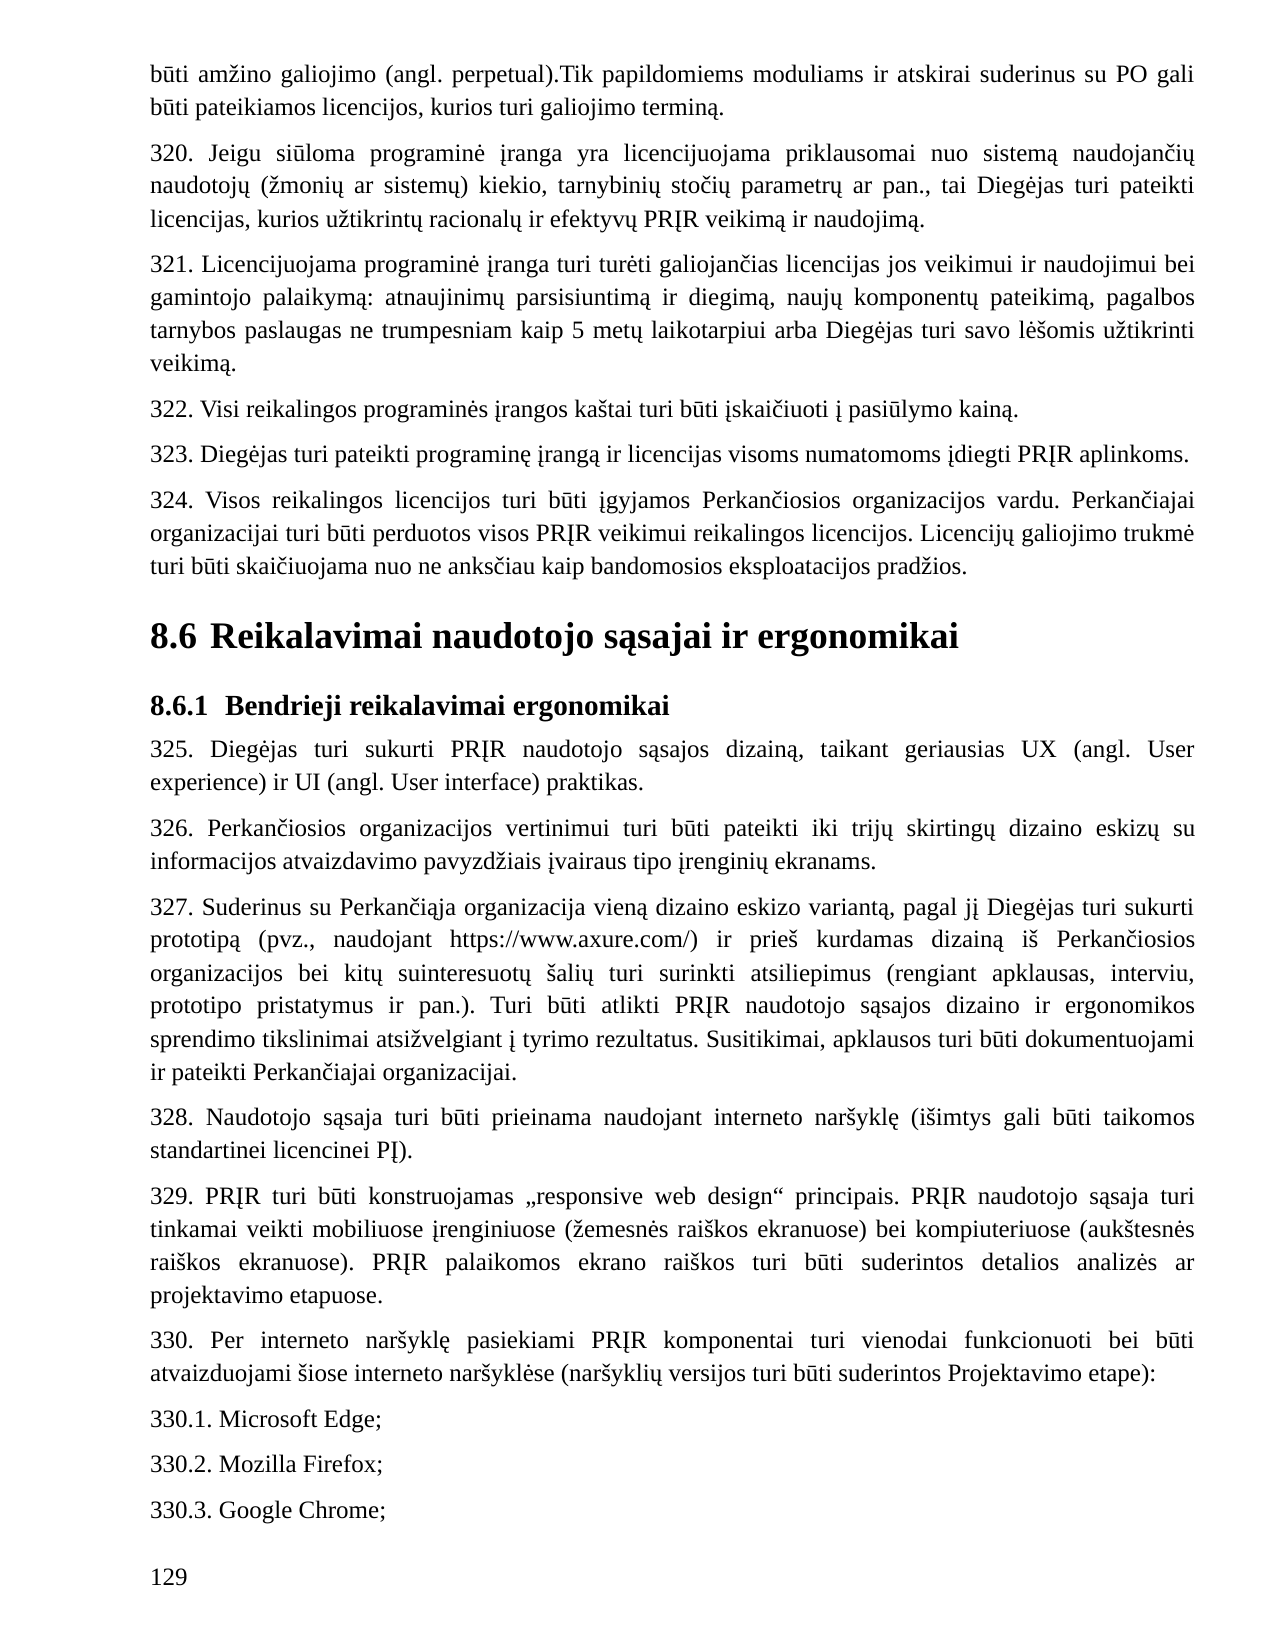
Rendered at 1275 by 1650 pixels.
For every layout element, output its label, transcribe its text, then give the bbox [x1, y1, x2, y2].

text 330.3. Google Chrome; [150, 1495, 1196, 1524]
text 330.1. Microsoft Edge; [150, 1404, 1196, 1433]
text 326. Perkančiosios organizacijos vertinimui turi būti pateikti iki trijų skirtingų dizaino eskizų su informacijos atvaizdavimo pavyzdžiais įvairaus tipo įrenginių ekranams. [150, 813, 1196, 875]
text 322. Visi reikalingos programinės įrangos kaštai turi būti įskaičiuoti į pasiūlymo kainą. [150, 394, 1196, 422]
text 329. PRĮR turi būti konstruojamas „responsive web design“ principais. PRĮR naudotojo sąsaja turi tinkamai veikti mobiliuose įrenginiuose (žemesnės raiškos ekranuose) bei kompiuteriuose (aukštesnės raiškos ekranuose). PRĮR palaikomos ekrano raiškos turi būti suderintos detalios analizės ar projektavimo etapuose. [150, 1181, 1196, 1308]
text 321. Licencijuojama programinė įranga turi turėti galiojančias licencijas jos veikimui ir naudojimui bei gamintojo palaikymą: atnaujinimų parsisiuntimą ir diegimą, naujų komponentų pateikimą, pagalbos tarnybos paslaugas ne trumpesniam kaip 5 metų laikotarpiui arba Diegėjas turi savo lėšomis užtikrinti veikimą. [150, 249, 1196, 377]
subtitle Reikalavimai naudotojo sąsajai ir ergonomikai [150, 613, 1196, 656]
text 323. Diegėjas turi pateikti programinę įrangą ir licencijas visoms numatomoms įdiegti PRĮR aplinkoms. [150, 439, 1196, 468]
text 328. Naudotojo sąsaja turi būti prieinama naudojant interneto naršyklę (išimtys gali būti taikomos standartinei licencinei PĮ). [150, 1102, 1196, 1164]
text 330.2. Mozilla Firefox; [150, 1449, 1196, 1478]
text būti amžino galiojimo (angl. perpetual).Tik papildomiems moduliams ir atskirai suderinus su PO gali būti pateikiamos licencijos, kurios turi galiojimo terminą. [150, 59, 1196, 121]
text 327. Suderinus su Perkančiąja organizacija vieną dizaino eskizo variantą, pagal jį Diegėjas turi sukurti prototipą (pvz., naudojant https://www.axure.com/) ir prieš kurdamas dizainą iš Perkančiosios organizacijos bei kitų suinteresuotų šalių turi surinkti atsiliepimus (rengiant apklausas, interviu, prototipo pristatymus ir pan.). Turi būti atlikti PRĮR naudotojo sąsajos dizaino ir ergonomikos sprendimo tikslinimai atsižvelgiant į tyrimo rezultatus. Susitikimai, apklausos turi būti dokumentuojami ir pateikti Perkančiajai organizacijai. [150, 892, 1196, 1085]
text 320. Jeigu siūloma programinė įranga yra licencijuojama priklausomai nuo sistemą naudojančių naudotojų (žmonių ar sistemų) kiekio, tarnybinių stočių parametrų ar pan., tai Diegėjas turi pateikti licencijas, kurios užtikrintų racionalų ir efektyvų PRĮR veikimą ir naudojimą. [150, 138, 1196, 232]
text 325. Diegėjas turi sukurti PRĮR naudotojo sąsajos dizainą, taikant geriausias UX (angl. User experience) ir UI (angl. User interface) praktikas. [150, 734, 1196, 796]
subtitle Bendrieji reikalavimai ergonomikai [150, 688, 1196, 721]
text 330. Per interneto naršyklę pasiekiami PRĮR komponentai turi vienodai funkcionuoti bei būti atvaizduojami šiose interneto naršyklėse (naršyklių versijos turi būti suderintos Projektavimo etape): [150, 1325, 1196, 1387]
text 324. Visos reikalingos licencijos turi būti įgyjamos Perkančiosios organizacijos vardu. Perkančiajai organizacijai turi būti perduotos visos PRĮR veikimui reikalingos licencijos. Licencijų galiojimo trukmė turi būti skaičiuojama nuo ne anksčiau kaip bandomosios eksploatacijos pradžios. [150, 485, 1196, 579]
